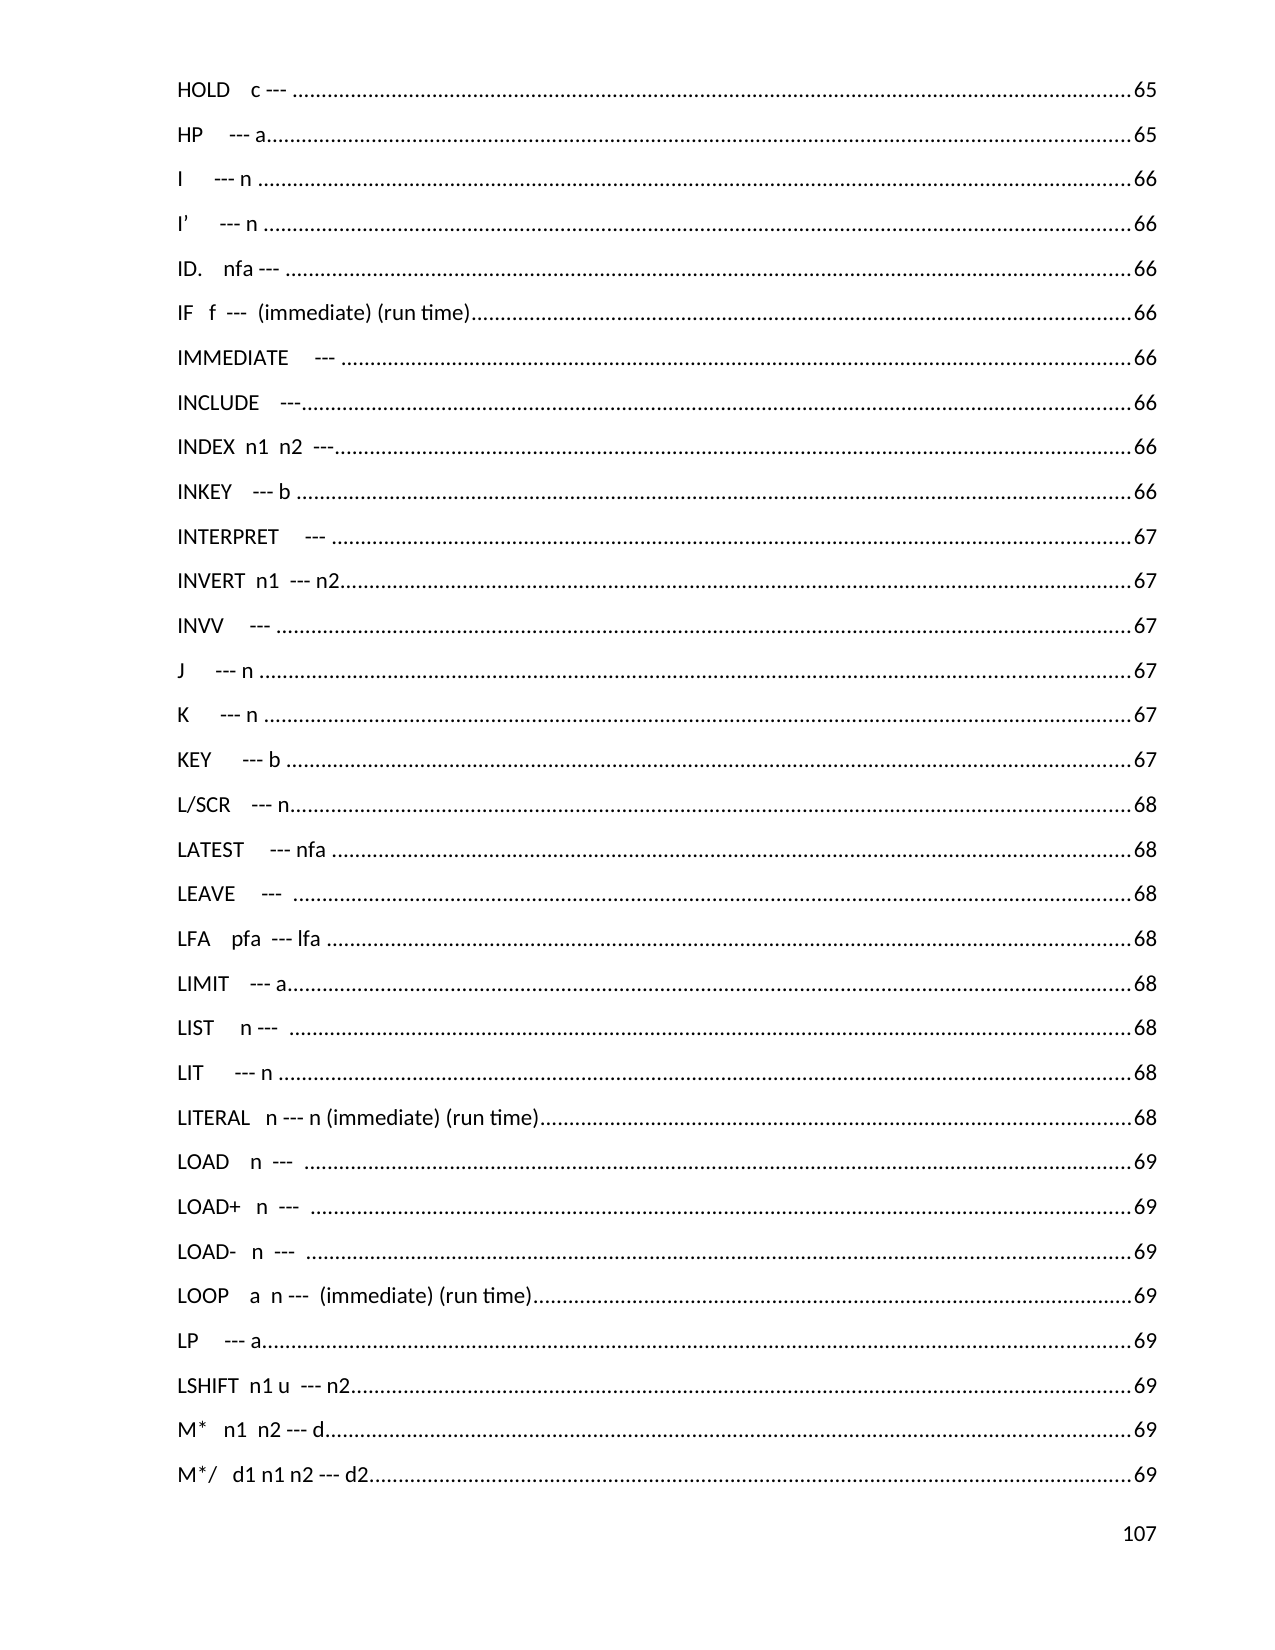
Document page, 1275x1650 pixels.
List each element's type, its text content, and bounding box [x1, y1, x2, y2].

text LIST n --- 68 [177, 1013, 1157, 1041]
text LFA pfa --- lfa 68 [177, 924, 1157, 952]
text LOAD n --- 69 [177, 1147, 1157, 1176]
text INCLUDE --- 66 [177, 388, 1157, 416]
text IMMEDIATE --- 66 [177, 343, 1157, 371]
text I --- n 66 [177, 164, 1157, 192]
text LSHIFT n1 u --- n2 69 [177, 1371, 1157, 1399]
text KEY --- b 67 [177, 745, 1157, 773]
text M* n1 n2 --- d 69 [177, 1416, 1157, 1444]
text INVV --- 67 [177, 611, 1157, 639]
text HP --- a 65 [177, 120, 1157, 148]
text INVERT n1 --- n2 67 [177, 567, 1157, 594]
text ID. nfa --- 66 [177, 254, 1157, 282]
text LP --- a 69 [177, 1326, 1157, 1354]
text IF f --- (immediate) (run time) 66 [177, 298, 1157, 326]
text K --- n 67 [177, 701, 1157, 729]
text I’ --- n 66 [177, 209, 1157, 237]
text INKEY --- b 66 [177, 477, 1157, 505]
text HOLD c --- 65 [177, 75, 1157, 103]
text J --- n 67 [177, 656, 1157, 684]
text LIT --- n 68 [177, 1058, 1157, 1086]
text LOAD+ n --- 69 [177, 1192, 1157, 1220]
text LEAVE --- 68 [177, 879, 1157, 907]
text INTERPRET --- 67 [177, 522, 1157, 550]
text L/SCR --- n 68 [177, 790, 1157, 818]
text INDEX n1 n2 --- 66 [177, 432, 1157, 461]
text LITERAL n --- n (immediate) (run time) 68 [177, 1103, 1157, 1131]
text LOAD- n --- 69 [177, 1237, 1157, 1265]
text LATEST --- nfa 68 [177, 835, 1157, 863]
text M*/ d1 n1 n2 --- d2 69 [177, 1460, 1157, 1488]
text LOOP a n --- (immediate) (run time) 69 [177, 1282, 1157, 1309]
text LIMIT --- a 68 [177, 969, 1157, 997]
